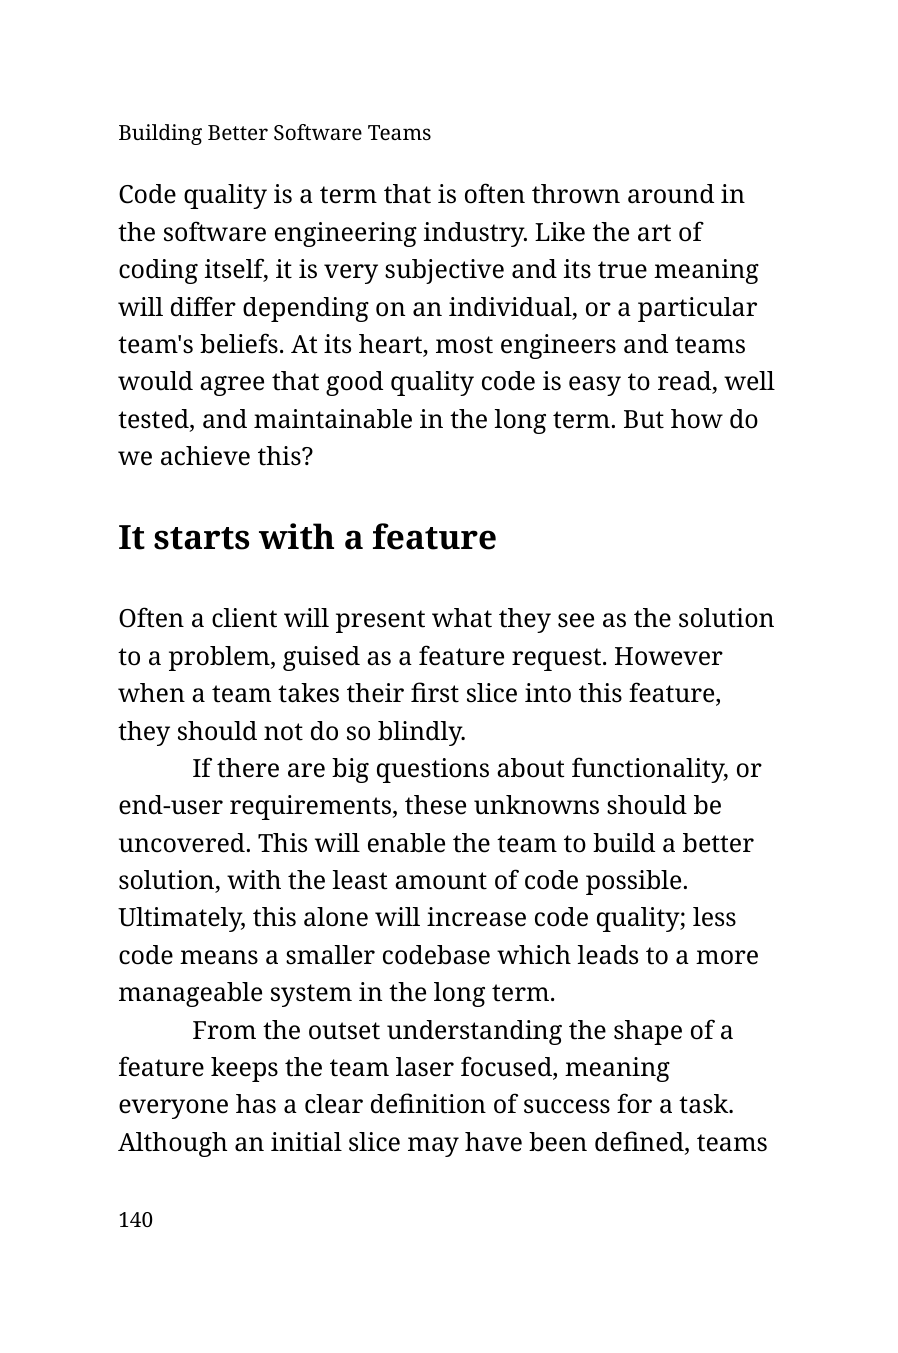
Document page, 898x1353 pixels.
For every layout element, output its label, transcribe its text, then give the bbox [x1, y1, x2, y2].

text Often a client will present what they see as the solution to a problem, guised as a feature request. However when a team takes their first slice into this feature, they should not do so blindly. [118, 601, 779, 747]
text If there are big questions about functionality, or end-user requirements, these unknowns should be uncovered. This will enable the team to build a better solution, with the least amount of code possible. Ultimately, this alone will increase code quality; less code means a smaller codebase which leads to a more manageable system in the long term. [118, 751, 779, 1009]
subtitle It starts with a feature [118, 514, 779, 559]
text Code quality is a term that is often thrown around in the software engineering industry. Like the art of coding itself, it is very subjective and its true meaning will differ depending on an individual, or a particular team's beliefs. At its heart, most engineers and teams would agree that good quality code is easy to read, well tested, and maintainable in the long term. But how do we achieve this? [118, 177, 779, 473]
text From the outset understanding the shape of a feature keeps the team laser focused, meaning everyone has a clear definition of success for a task. Although an initial slice may have been defined, teams [118, 1012, 779, 1158]
